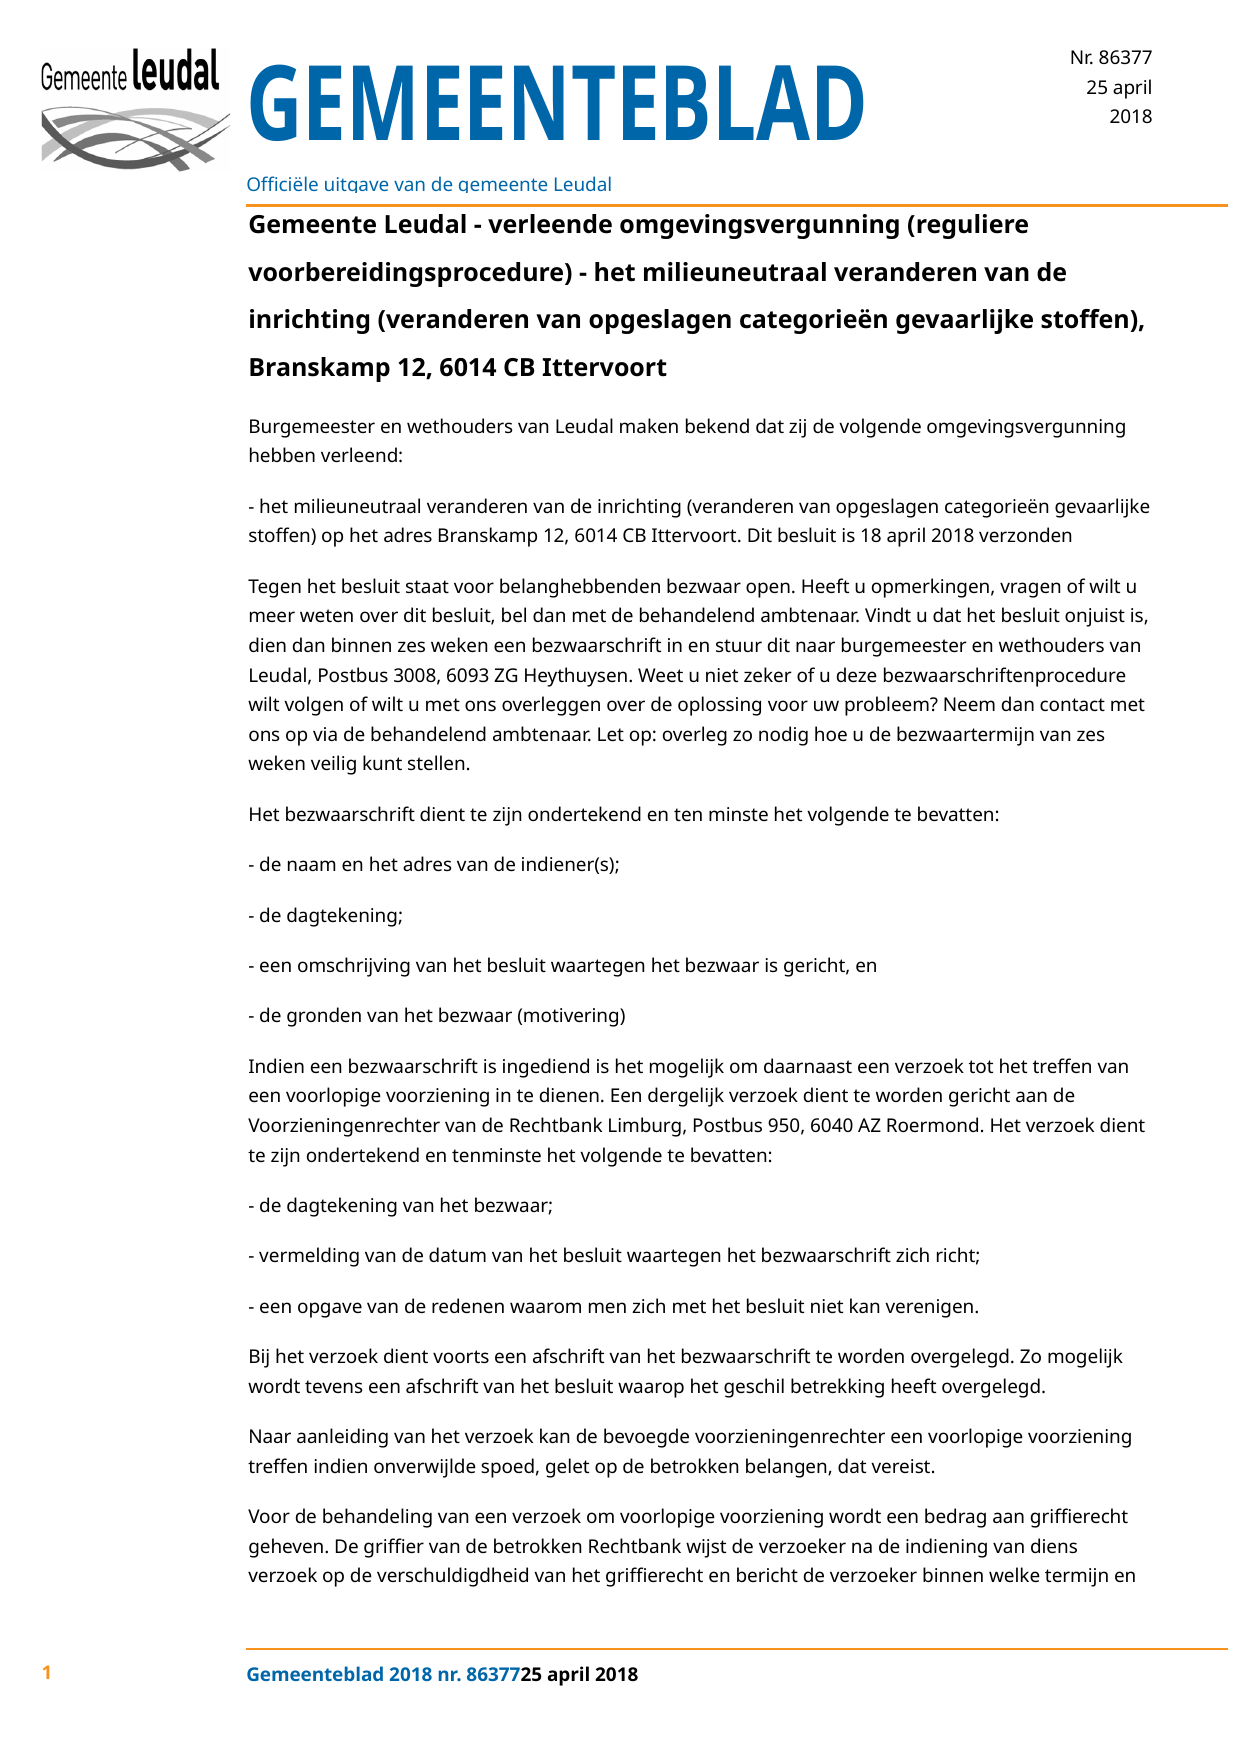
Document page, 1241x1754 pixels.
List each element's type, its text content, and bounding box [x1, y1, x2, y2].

text Het bezwaarschrift dient te zijn ondertekend en ten minste het volgende te bevatten: [248, 801, 1152, 827]
text Gemeente Leudal - verleende omgevingsvergunning (reguliere voorbereidingsprocedure) - het milieuneutraal veranderen van de inrichting (veranderen van opgeslagen categorieën gevaarlijke stoffen), Branskamp 12, 6014 CB Ittervoort [248, 207, 1152, 384]
text Voor de behandeling van een verzoek om voorlopige voorziening wordt een bedrag aan griffierecht geheven. De griffier van de betrokken Rechtbank wijst de verzoeker na de indiening van diens verzoek op de verschuldigdheid van het griffierecht en bericht de verzoeker binnen welke termijn en [248, 1503, 1152, 1588]
text - een omschrijving van het besluit waartegen het bezwaar is gericht, en [248, 952, 1152, 978]
picture [41, 47, 231, 172]
text - de naam en het adres van de indiener(s); [248, 851, 1152, 877]
text - de gronden van het bezwaar (motivering) [248, 1003, 1152, 1028]
text - vermelding van de datum van het besluit waartegen het bezwaarschrift zich richt; [248, 1243, 1152, 1268]
text - de dagtekening van het bezwaar; [248, 1192, 1152, 1218]
text - het milieuneutraal veranderen van de inrichting (veranderen van opgeslagen categorieën gevaarlijke stoffen) op het adres Branskamp 12, 6014 CB Ittervoort. Dit besluit is 18 april 2018 verzonden [248, 493, 1152, 548]
text Indien een bezwaarschrift is ingediend is het mogelijk om daarnaast een verzoek tot het treffen van een voorlopige voorziening in te dienen. Een dergelijk verzoek dient te worden gericht aan de Voorzieningenrechter van de Rechtbank Limburg, Postbus 950, 6040 AZ Roermond. Het verzoek dient te zijn ondertekend en tenminste het volgende te bevatten: [248, 1053, 1152, 1168]
text Bij het verzoek dient voorts een afschrift van het bezwaarschrift te worden overgelegd. Zo mogelijk wordt tevens een afschrift van het besluit waarop het geschil betrekking heeft overgelegd. [248, 1343, 1152, 1399]
text - een opgave van de redenen waarom men zich met het besluit niet kan verenigen. [248, 1293, 1152, 1319]
text Naar aanleiding van het verzoek kan de bevoegde voorzieningenrechter een voorlopige voorziening treffen indien onverwijlde spoed, gelet op de betrokken belangen, dat vereist. [248, 1423, 1152, 1479]
text Tegen het besluit staat voor belanghebbenden bezwaar open. Heeft u opmerkingen, vragen of wilt u meer weten over dit besluit, bel dan met de behandelend ambtenaar. Vindt u dat het besluit onjuist is, dien dan binnen zes weken een bezwaarschrift in en stuur dit naar burgemeester en wethouders van Leudal, Postbus 3008, 6093 ZG Heythuysen. Weet u niet zeker of u deze bezwaarschriftenprocedure wilt volgen of wilt u met ons overleggen over de oplossing voor uw probleem? Neem dan contact met ons op via de behandelend ambtenaar. Let op: overleg zo nodig hoe u de bezwaartermijn van zes weken veilig kunt stellen. [248, 573, 1152, 776]
text - de dagtekening; [248, 902, 1152, 928]
text Burgemeester en wethouders van Leudal maken bekend dat zij de volgende omgevingsvergunning hebben verleend: [248, 413, 1152, 468]
